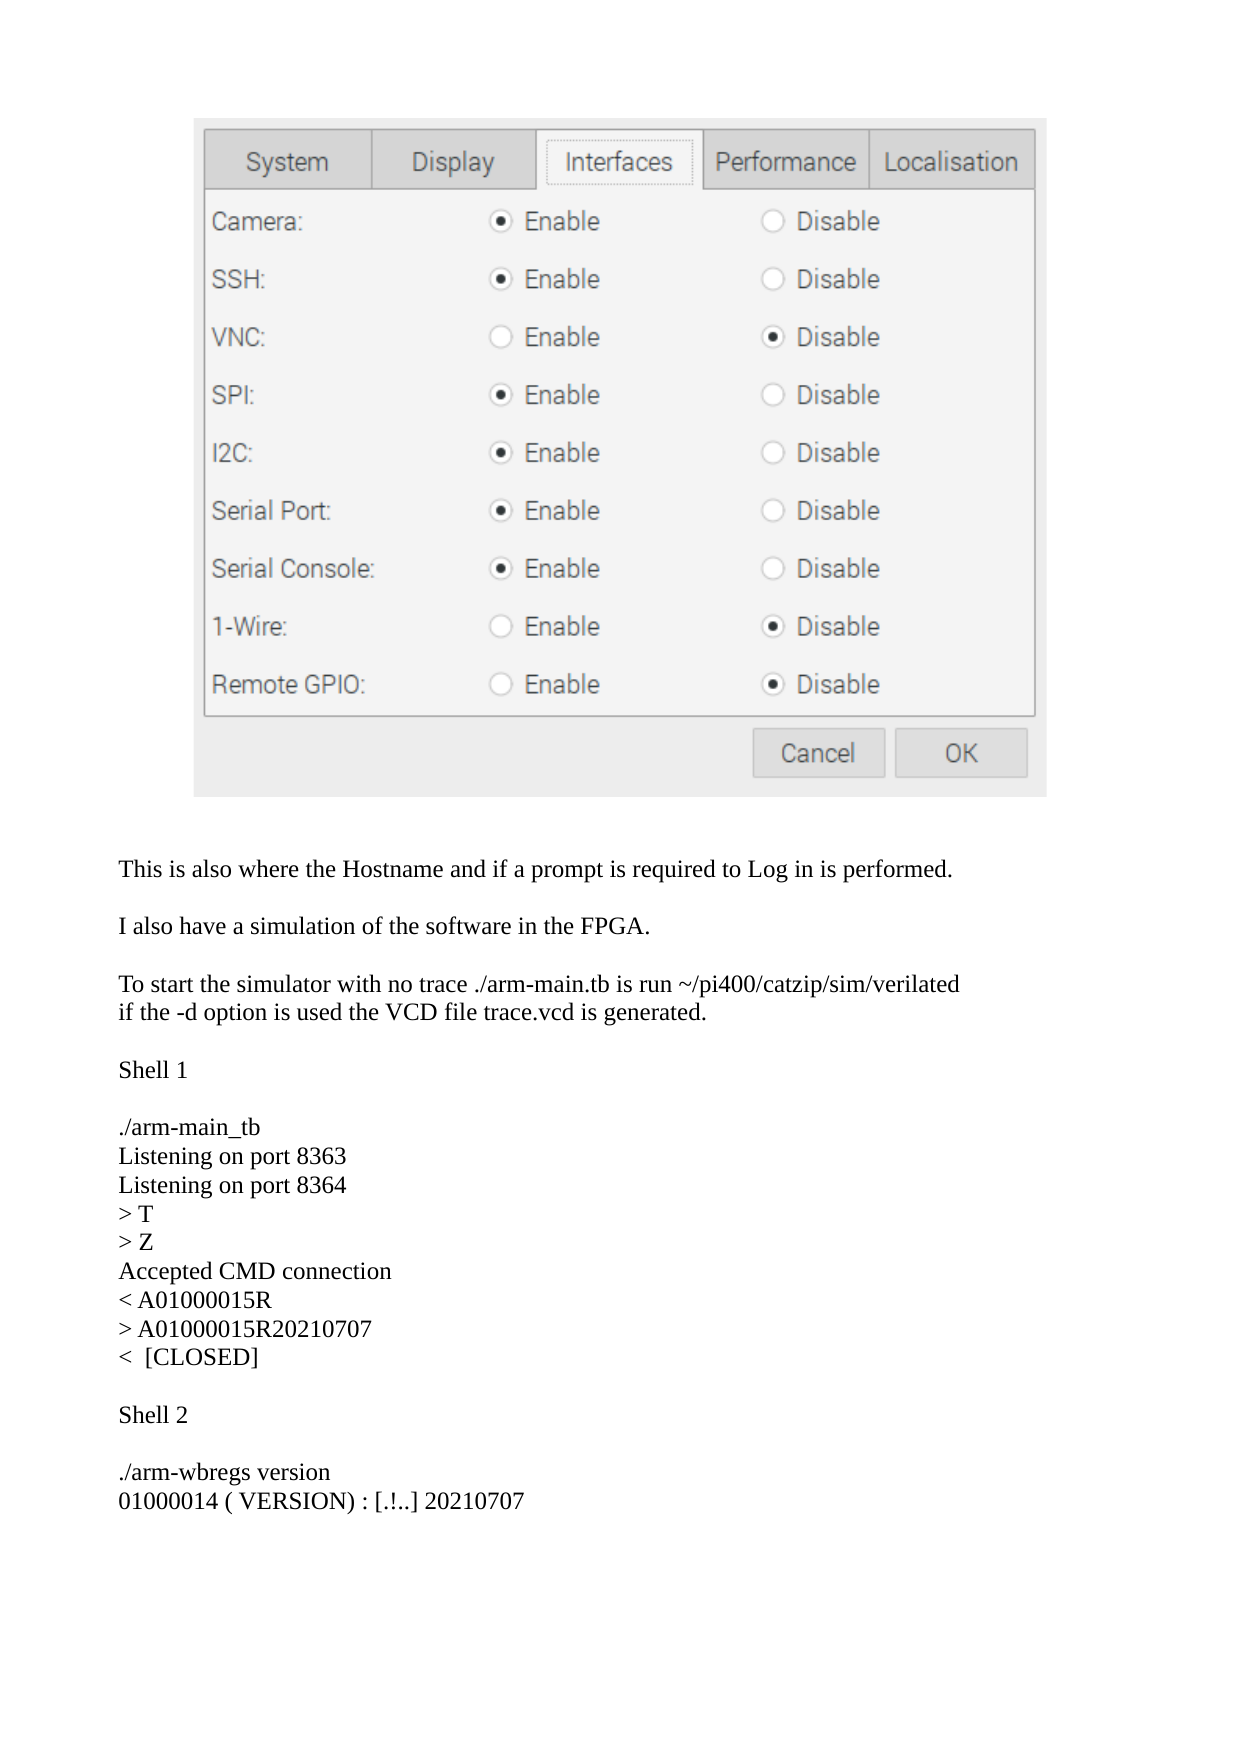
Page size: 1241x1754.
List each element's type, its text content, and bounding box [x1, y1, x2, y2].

text Listening on port 8364 [118, 1170, 1122, 1199]
text ./arm-main_tb [118, 1112, 1122, 1141]
text 01000014 ( VERSION) : [.!..] 20210707 [118, 1486, 1122, 1515]
text Shell 2 [118, 1400, 1122, 1429]
text > Z [118, 1227, 1122, 1256]
text > A01000015R20210707 [118, 1314, 1122, 1342]
text < A01000015R [118, 1285, 1122, 1314]
text > T [118, 1199, 1122, 1227]
text To start the simulator with no trace ./arm-main.tb is run ~/pi400/catzip/sim/verilated [118, 969, 1122, 997]
text Listening on port 8363 [118, 1141, 1122, 1170]
text This is also where the Hostname and if a prompt is required to Log in is performed. [118, 854, 1122, 882]
text if the -d option is used the VCD file trace.vcd is generated. [118, 997, 1122, 1026]
picture [193, 118, 1047, 797]
text Shell 1 [118, 1055, 1122, 1084]
text Accepted CMD connection [118, 1256, 1122, 1285]
text I also have a simulation of the software in the FPGA. [118, 911, 1122, 940]
text ./arm-wbregs version [118, 1457, 1122, 1486]
text < [CLOSED] [118, 1342, 1122, 1371]
